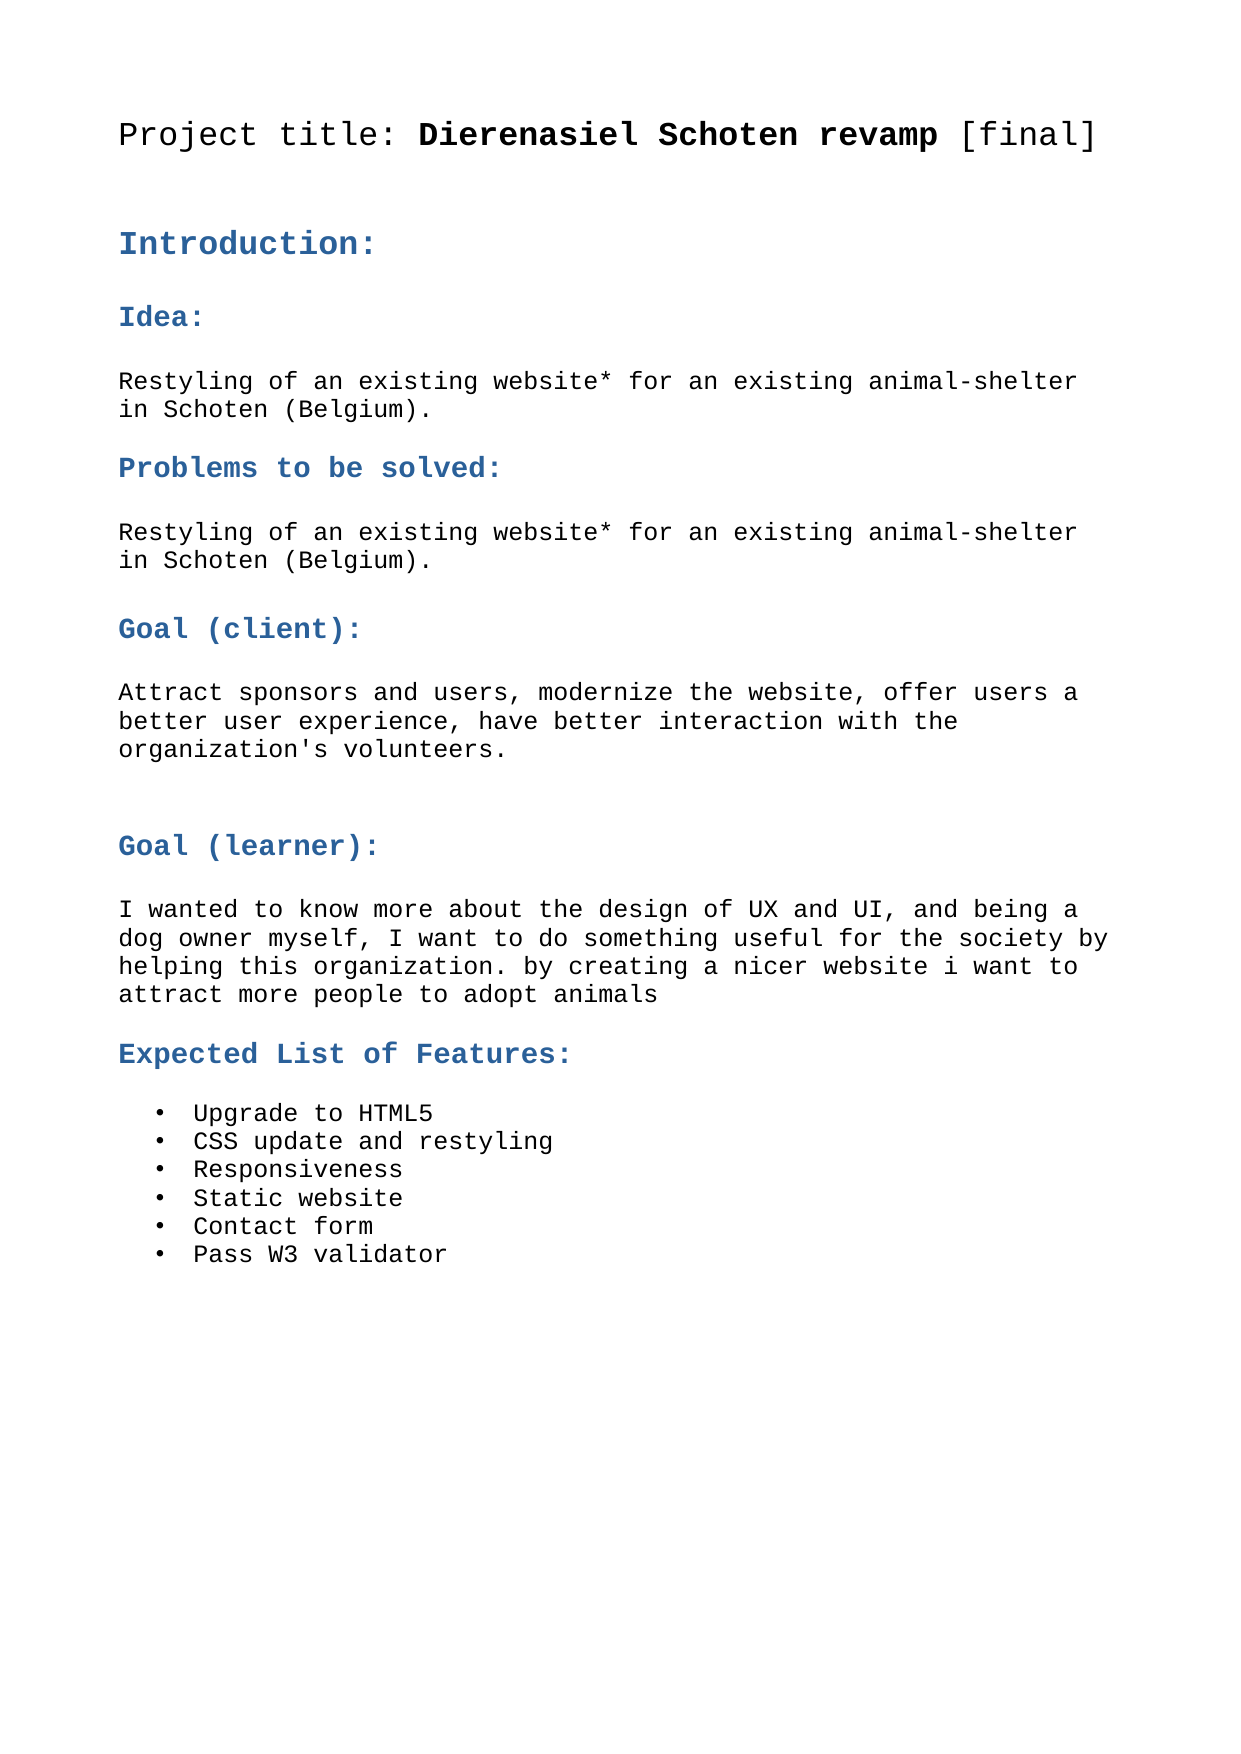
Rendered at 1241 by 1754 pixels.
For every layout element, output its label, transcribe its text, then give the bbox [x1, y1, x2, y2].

list Upgrade to HTML5 [156, 1100, 1122, 1128]
text Problems to be solved: [118, 453, 1122, 486]
list Responsiveness [156, 1157, 1122, 1185]
text Restyling of an existing website* for an existing animal-shelter in Schoten (Belgium). [118, 519, 1122, 576]
list Contact form [156, 1213, 1122, 1242]
text Project title: Dierenasiel Schoten revamp [final] [118, 118, 1122, 156]
text Expected List of Features: [118, 1039, 1122, 1072]
text Introduction: [118, 227, 1122, 264]
text Attract sponsors and users, modernize the website, offer users a better user experience, have better interaction with the organization's volunteers. [118, 680, 1122, 765]
text Goal (learner): [118, 831, 1122, 864]
text Goal (client): [118, 614, 1122, 647]
text I wanted to know more about the design of UX and UI, and being a dog owner myself, I want to do something useful for the society by helping this organization. by creating a nicer website i want to attract more people to adopt animals [118, 897, 1122, 1010]
list CSS update and restyling [156, 1128, 1122, 1157]
list Static website [156, 1185, 1122, 1213]
text Idea: [118, 302, 1122, 335]
list Pass W3 validator [156, 1242, 1122, 1270]
text Restyling of an existing website* for an existing animal-shelter in Schoten (Belgium). [118, 368, 1122, 425]
